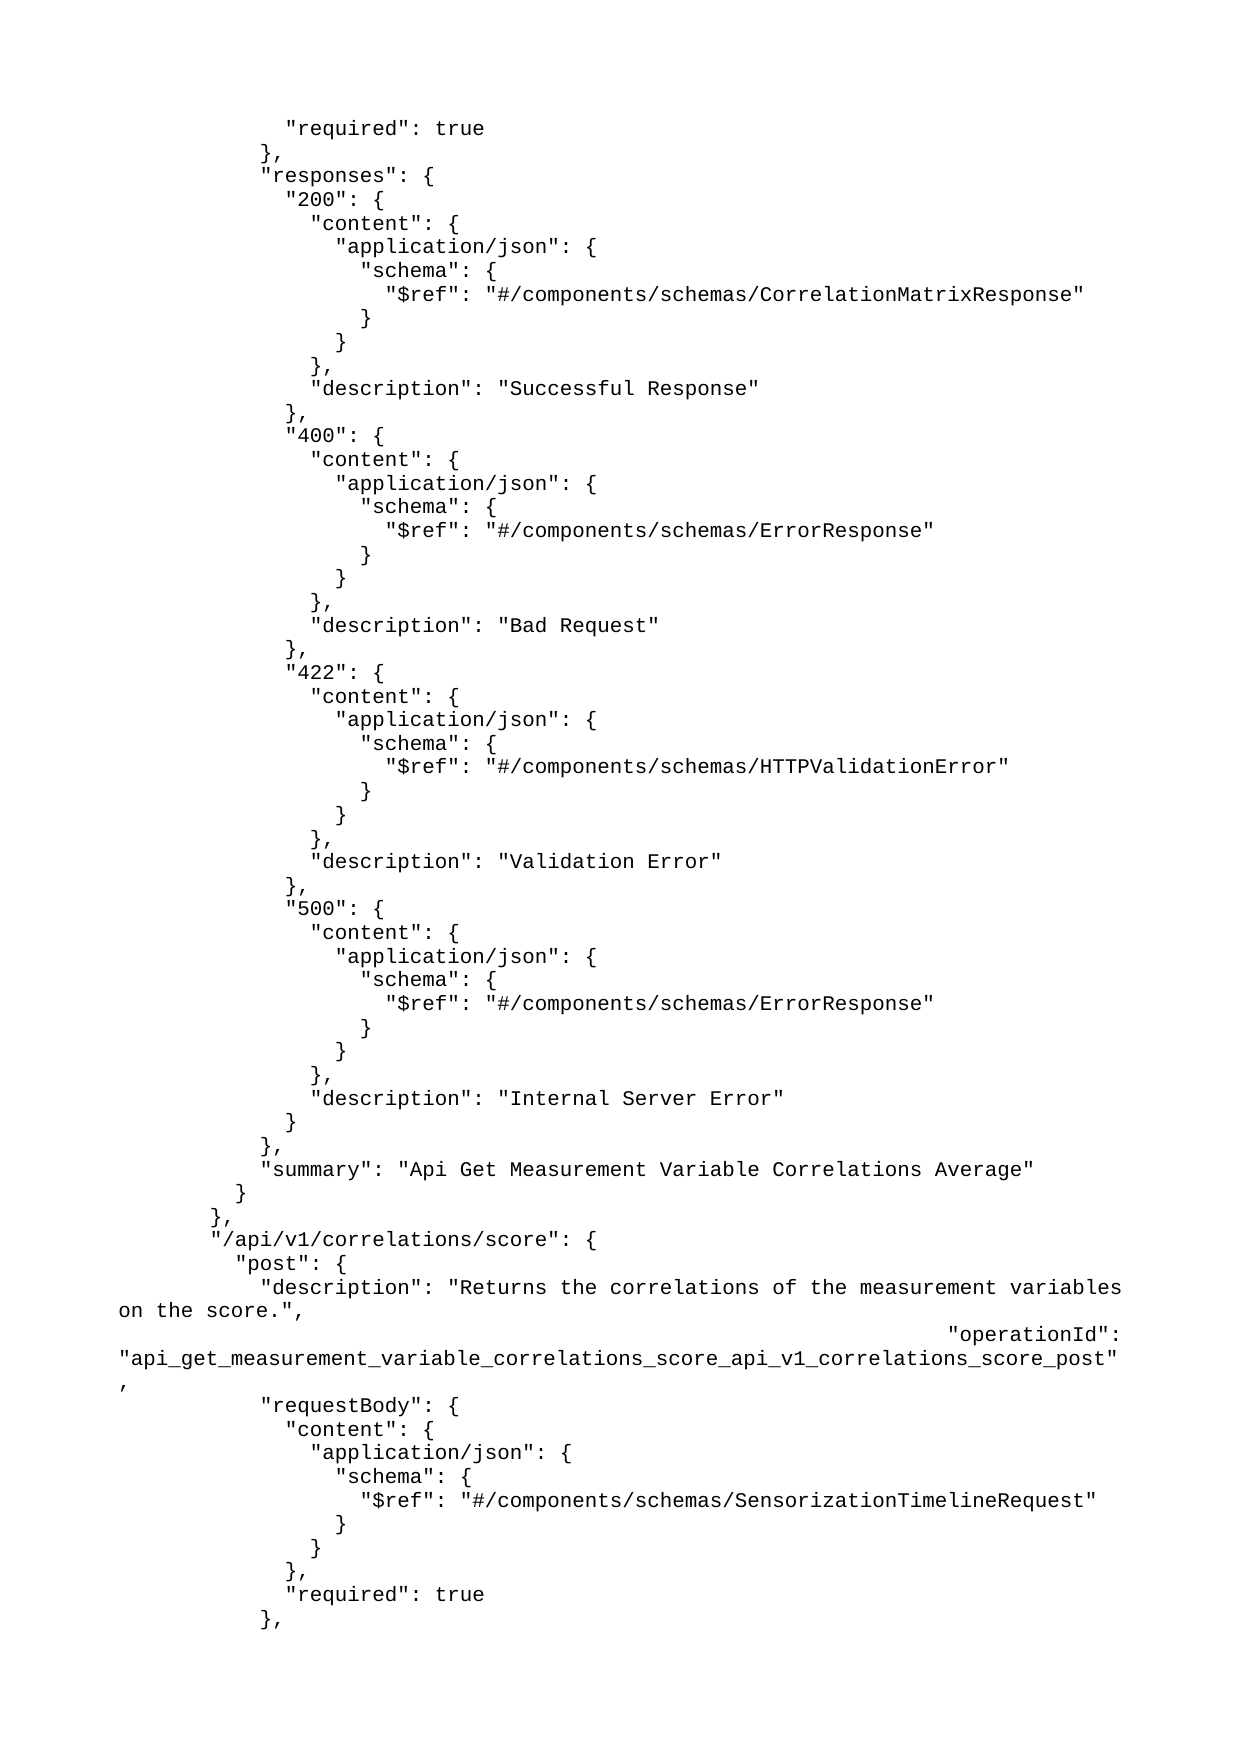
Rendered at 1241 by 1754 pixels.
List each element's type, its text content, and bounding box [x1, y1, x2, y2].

text "/api/v1/correlations/score": { [118, 1229, 1122, 1253]
text }, [118, 354, 1122, 378]
text "content": { [118, 213, 1122, 236]
text }, [118, 1561, 1122, 1584]
text "content": { [118, 922, 1122, 946]
text }, [118, 402, 1122, 426]
text "application/json": { [118, 946, 1122, 969]
text }, [118, 638, 1122, 662]
text "400": { [118, 426, 1122, 449]
text "schema": { [118, 260, 1122, 284]
text "$ref": "#/components/schemas/SensorizationTimelineRequest" [118, 1489, 1122, 1513]
text } [118, 1513, 1122, 1537]
text "schema": { [118, 1466, 1122, 1489]
text }, [118, 1064, 1122, 1088]
text } [118, 1017, 1122, 1040]
text "description": "Successful Response" [118, 378, 1122, 402]
text "500": { [118, 898, 1122, 922]
text "operationId": "api_get_measurement_variable_correlations_score_api_v1_correlations_score_post", [118, 1324, 1122, 1395]
text }, [118, 827, 1122, 851]
text } [118, 1111, 1122, 1135]
text } [118, 567, 1122, 591]
text }, [118, 1206, 1122, 1229]
text "content": { [118, 1419, 1122, 1442]
text "application/json": { [118, 236, 1122, 260]
text }, [118, 142, 1122, 165]
text "required": true [118, 1584, 1122, 1608]
text } [118, 804, 1122, 827]
text "$ref": "#/components/schemas/CorrelationMatrixResponse" [118, 284, 1122, 307]
text "content": { [118, 686, 1122, 709]
text "application/json": { [118, 709, 1122, 733]
text "application/json": { [118, 1442, 1122, 1466]
text "$ref": "#/components/schemas/ErrorResponse" [118, 993, 1122, 1017]
text } [118, 1537, 1122, 1561]
text "post": { [118, 1253, 1122, 1277]
text "schema": { [118, 969, 1122, 993]
text } [118, 1040, 1122, 1064]
text } [118, 307, 1122, 331]
text "description": "Bad Request" [118, 615, 1122, 638]
text "application/json": { [118, 473, 1122, 496]
text "required": true [118, 118, 1122, 142]
text }, [118, 1608, 1122, 1631]
text "summary": "Api Get Measurement Variable Correlations Average" [118, 1158, 1122, 1182]
text }, [118, 875, 1122, 898]
text } [118, 1182, 1122, 1206]
text "description": "Validation Error" [118, 851, 1122, 875]
text }, [118, 591, 1122, 615]
text "$ref": "#/components/schemas/HTTPValidationError" [118, 757, 1122, 780]
text "description": "Returns the correlations of the measurement variables on the score.", [118, 1277, 1122, 1324]
text "$ref": "#/components/schemas/ErrorResponse" [118, 520, 1122, 544]
text "200": { [118, 189, 1122, 213]
text "content": { [118, 449, 1122, 473]
text } [118, 544, 1122, 567]
text }, [118, 1135, 1122, 1158]
text } [118, 331, 1122, 354]
text "schema": { [118, 733, 1122, 757]
text } [118, 780, 1122, 804]
text "schema": { [118, 496, 1122, 520]
text "description": "Internal Server Error" [118, 1088, 1122, 1111]
text "responses": { [118, 165, 1122, 189]
text "requestBody": { [118, 1395, 1122, 1419]
text "422": { [118, 662, 1122, 686]
